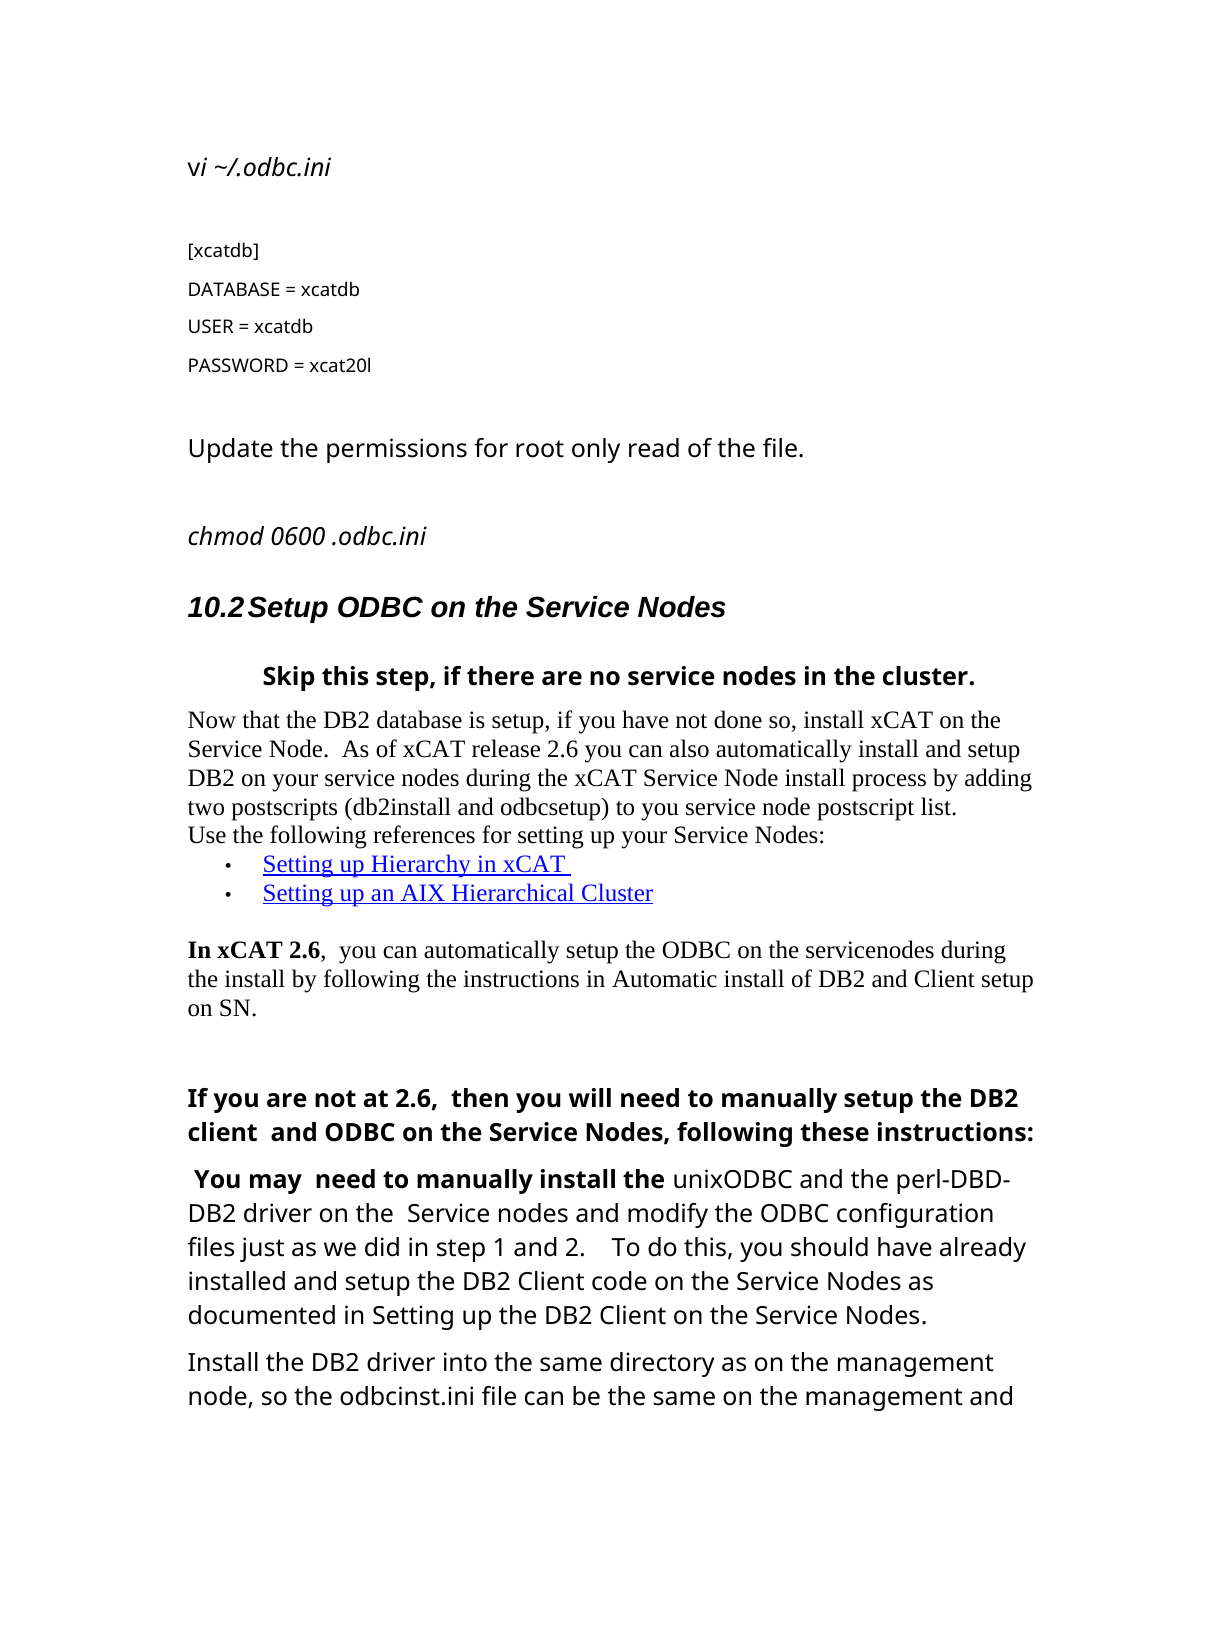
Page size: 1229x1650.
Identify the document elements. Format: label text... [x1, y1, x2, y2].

text If you are not at 2.6, then you will need to manually setup the DB2 client and ODBC on the Service Nodes, following these instructions: [187, 1081, 1041, 1149]
text In xCAT 2.6, you can automatically setup the ODBC on the servicenodes during the install by following the instructions in Automatic install of DB2 and Client setup on SN. [187, 936, 1041, 1022]
text You may need to manually install the unixODBC and the perl-DBD-DB2 driver on the Service nodes and modify the ODBC configuration files just as we did in step 1 and 2. To do this, you should have already installed and setup the DB2 Client code on the Service Nodes as documented in Setting up the DB2 Client on the Service Nodes. [187, 1162, 1041, 1332]
text Now that the DB2 database is setup, if you have not done so, install xCAT on the Service Node. As of xCAT release 2.6 you can also automatically install and setup DB2 on your service nodes during the xCAT Service Node install process by adding two postscripts (db2install and odbcsetup) to you service node postscript list. [187, 706, 1041, 821]
text chmod 0600 .odbc.ini [187, 519, 1041, 553]
text USER = xcatdb [187, 314, 1041, 339]
text Update the permissions for root only read of the file. [187, 431, 1041, 465]
text DATABASE = xcatdb [187, 276, 1041, 301]
text Use the following references for setting up your Service Nodes: [187, 821, 1041, 849]
list Skip this step, if there are no service nodes in the cluster. [225, 659, 1041, 693]
text [xcatdb] [187, 238, 1041, 263]
list Setting up an AIX Hierarchical Cluster [225, 878, 1041, 907]
text vi ~/.odbc.ini [187, 150, 1041, 184]
text PASSWORD = xcat20l [187, 352, 1041, 377]
text Install the DB2 driver into the same directory as on the management node, so the odbcinst.ini file can be the same on the management and [187, 1344, 1041, 1412]
list Setting up Hierarchy in xCAT [225, 849, 1041, 878]
subtitle Setup ODBC on the Service Nodes [187, 591, 1041, 624]
